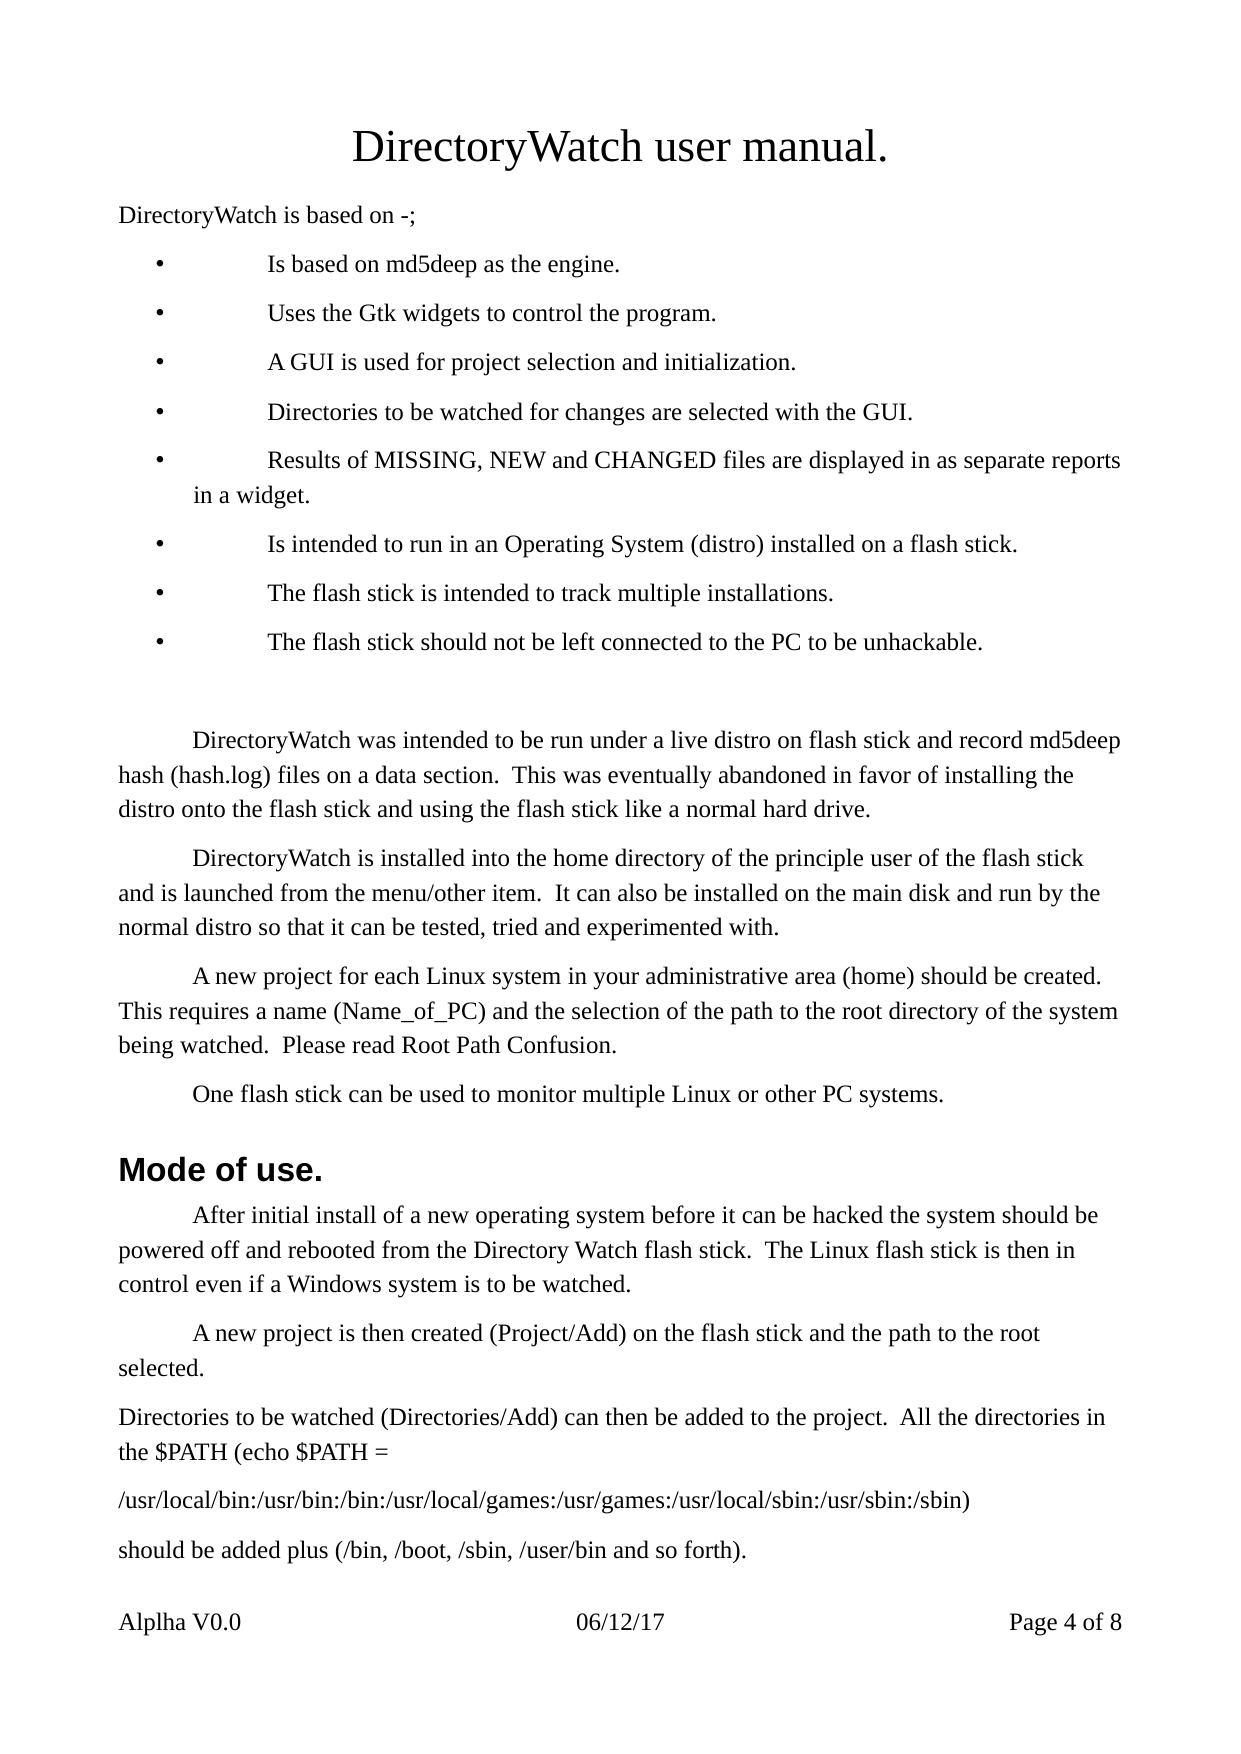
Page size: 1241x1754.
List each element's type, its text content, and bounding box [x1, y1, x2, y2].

text should be added plus (/bin, /boot, /sbin, /user/bin and so forth). [118, 1535, 1122, 1563]
text Directories to be watched (Directories/Add) can then be added to the project. All the directories in the $PATH (echo $PATH = [118, 1402, 1122, 1465]
text DirectoryWatch is installed into the home directory of the principle user of the flash stick and is launched from the menu/other item. It can also be installed on the main disk and run by the normal distro so that it can be tested, tried and experimented with. [118, 843, 1122, 941]
text /usr/local/bin:/usr/bin:/bin:/usr/local/games:/usr/games:/usr/local/sbin:/usr/sbin:/sbin) [118, 1486, 1122, 1514]
list Uses the Gtk widgets to control the program. [156, 298, 1122, 327]
list Is intended to run in an Operating System (distro) installed on a flash stick. [156, 529, 1122, 558]
subtitle Mode of use. [118, 1149, 1122, 1188]
text A new project for each Linux system in your administrative area (home) should be created. This requires a name (Name_of_PC) and the selection of the path to the root directory of the system being watched. Please read Root Path Confusion. [118, 961, 1122, 1059]
list A GUI is used for project selection and initialization. [156, 347, 1122, 376]
list Is based on md5deep as the engine. [156, 249, 1122, 278]
text DirectoryWatch was intended to be run under a live distro on flash stick and record md5deep hash (hash.log) files on a data section. This was eventually abandoned in favor of installing the distro onto the flash stick and using the flash stick like a normal hard drive. [118, 725, 1122, 823]
text DirectoryWatch is based on -; [118, 200, 1122, 229]
text A new project is then created (Project/Add) on the flash stick and the path to the root selected. [118, 1318, 1122, 1382]
list The flash stick should not be left connected to the PC to be unhackable. [156, 627, 1122, 656]
list The flash stick is intended to track multiple installations. [156, 578, 1122, 607]
text After initial install of a new operating system before it can be hacked the system should be powered off and rebooted from the Directory Watch flash stick. The Linux flash stick is then in control even if a Windows system is to be watched. [118, 1201, 1122, 1298]
list Directories to be watched for changes are selected with the GUI. [156, 397, 1122, 425]
text One flash stick can be used to monitor multiple Linux or other PC systems. [118, 1079, 1122, 1108]
list Results of MISSING, NEW and CHANGED files are displayed in as separate reports in a widget. [156, 446, 1122, 509]
